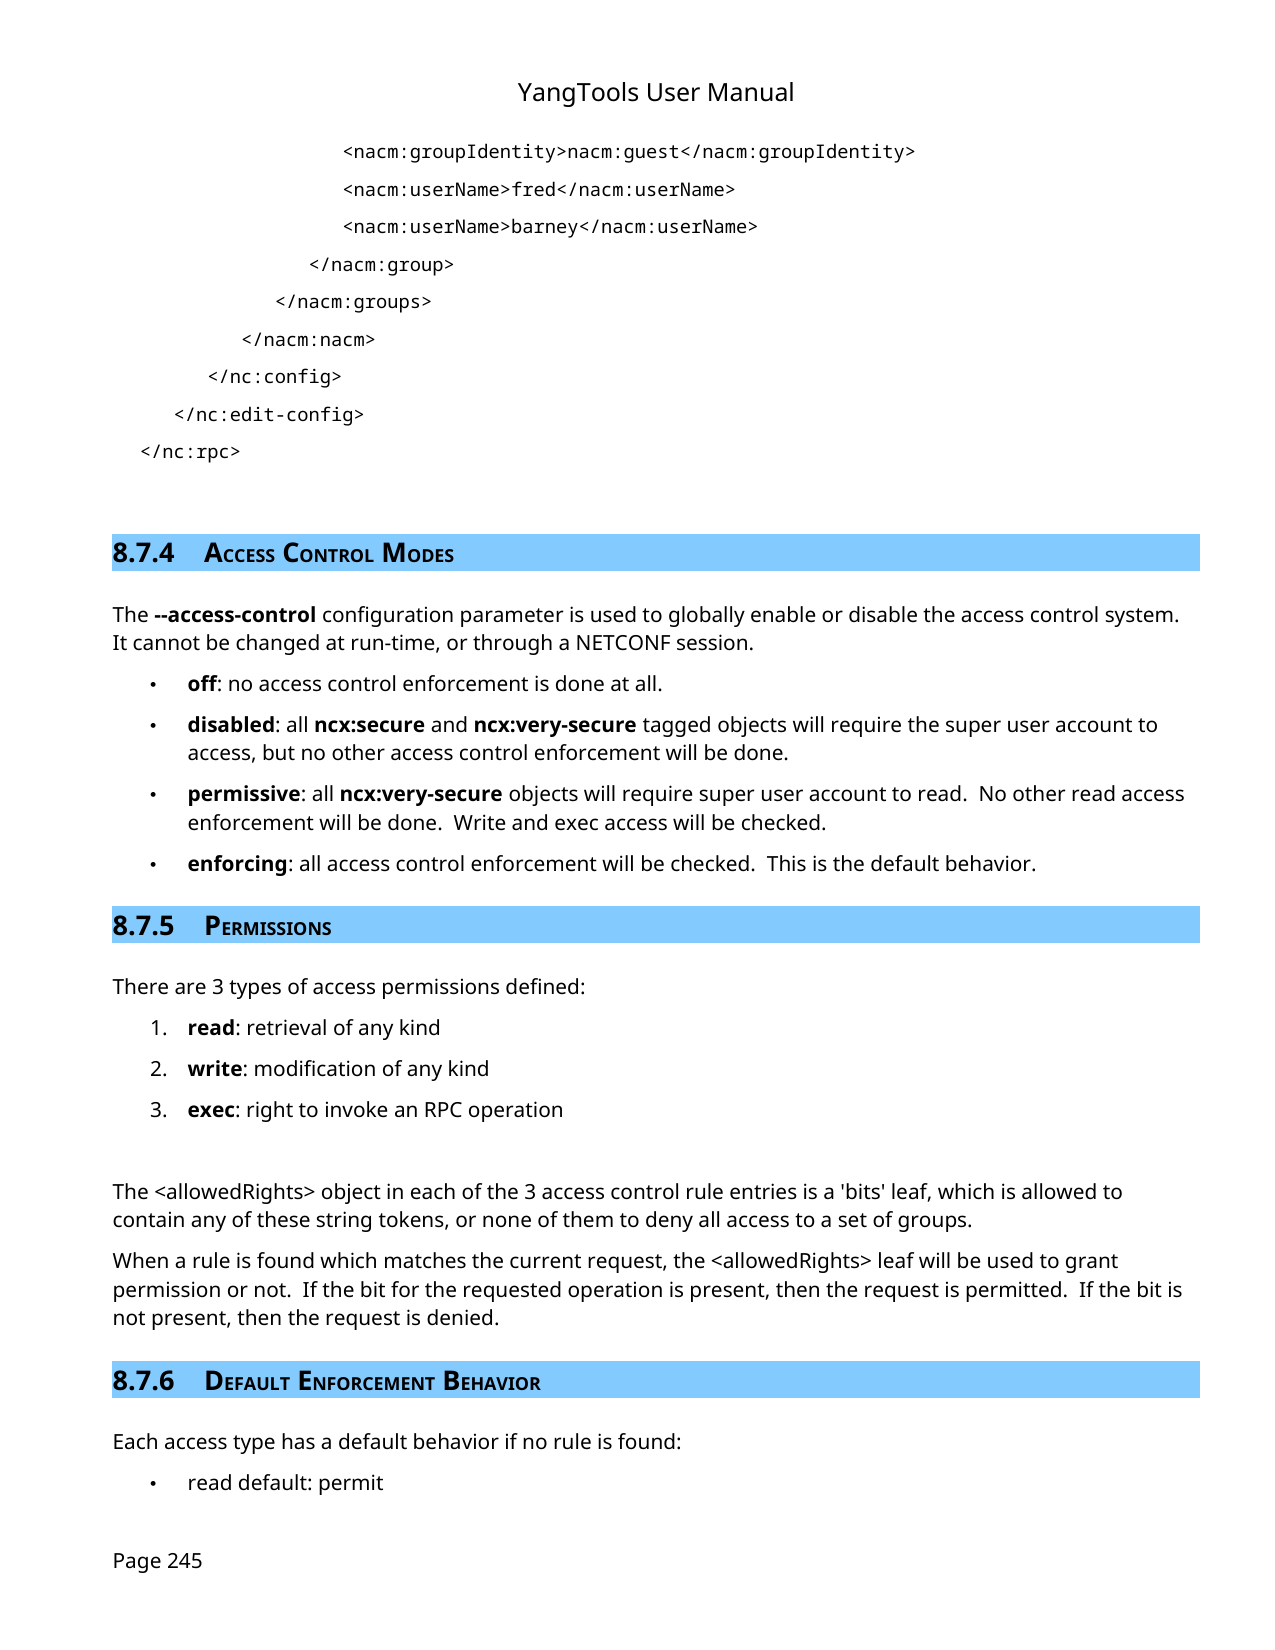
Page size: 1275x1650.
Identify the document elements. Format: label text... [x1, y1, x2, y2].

text </nacm:groups> [139, 288, 1200, 314]
list enforcing: all access control enforcement will be checked. This is the default behavior. [150, 849, 1200, 877]
subtitle Permissions [112, 906, 1200, 943]
list disabled: all ncx:secure and ncx:very-secure tagged objects will require the super user account to access, but no other access control enforcement will be done. [150, 710, 1200, 767]
text </nc:rpc> [139, 438, 1200, 464]
text Each access type has a default behavior if no rule is found: [112, 1427, 1200, 1455]
list read: retrieval of any kind [150, 1013, 1200, 1042]
text The <allowedRights> object in each of the 3 access control rule entries is a 'bits' leaf, which is allowed to contain any of these string tokens, or none of them to deny all access to a set of groups. [112, 1177, 1200, 1234]
text </nacm:nacm> [139, 326, 1200, 352]
text </nacm:group> [139, 251, 1200, 277]
text </nc:edit-config> [139, 401, 1200, 427]
list write: modification of any kind [150, 1054, 1200, 1083]
text The --access-control configuration parameter is used to globally enable or disable the access control system. It cannot be changed at run-time, or through a NETCONF session. [112, 600, 1200, 657]
list permissive: all ncx:very-secure objects will require super user account to read. No other read access enforcement will be done. Write and exec access will be checked. [150, 779, 1200, 836]
text <nacm:userName>barney</nacm:userName> [139, 213, 1200, 239]
subtitle Access Control Modes [112, 534, 1200, 571]
subtitle Default Enforcement Behavior [112, 1361, 1200, 1398]
text There are 3 types of access permissions defined: [112, 972, 1200, 1001]
text </nc:config> [139, 363, 1200, 389]
text <nacm:userName>fred</nacm:userName> [139, 176, 1200, 202]
list read default: permit [150, 1468, 1200, 1496]
text When a rule is found which matches the current request, the <allowedRights> leaf will be used to grant permission or not. If the bit for the requested operation is present, then the request is permitted. If the bit is not present, then the request is denied. [112, 1246, 1200, 1332]
list off: no access control enforcement is done at all. [150, 669, 1200, 697]
list exec: right to invoke an RPC operation [150, 1095, 1200, 1124]
text <nacm:groupIdentity>nacm:guest</nacm:groupIdentity> [139, 138, 1200, 164]
